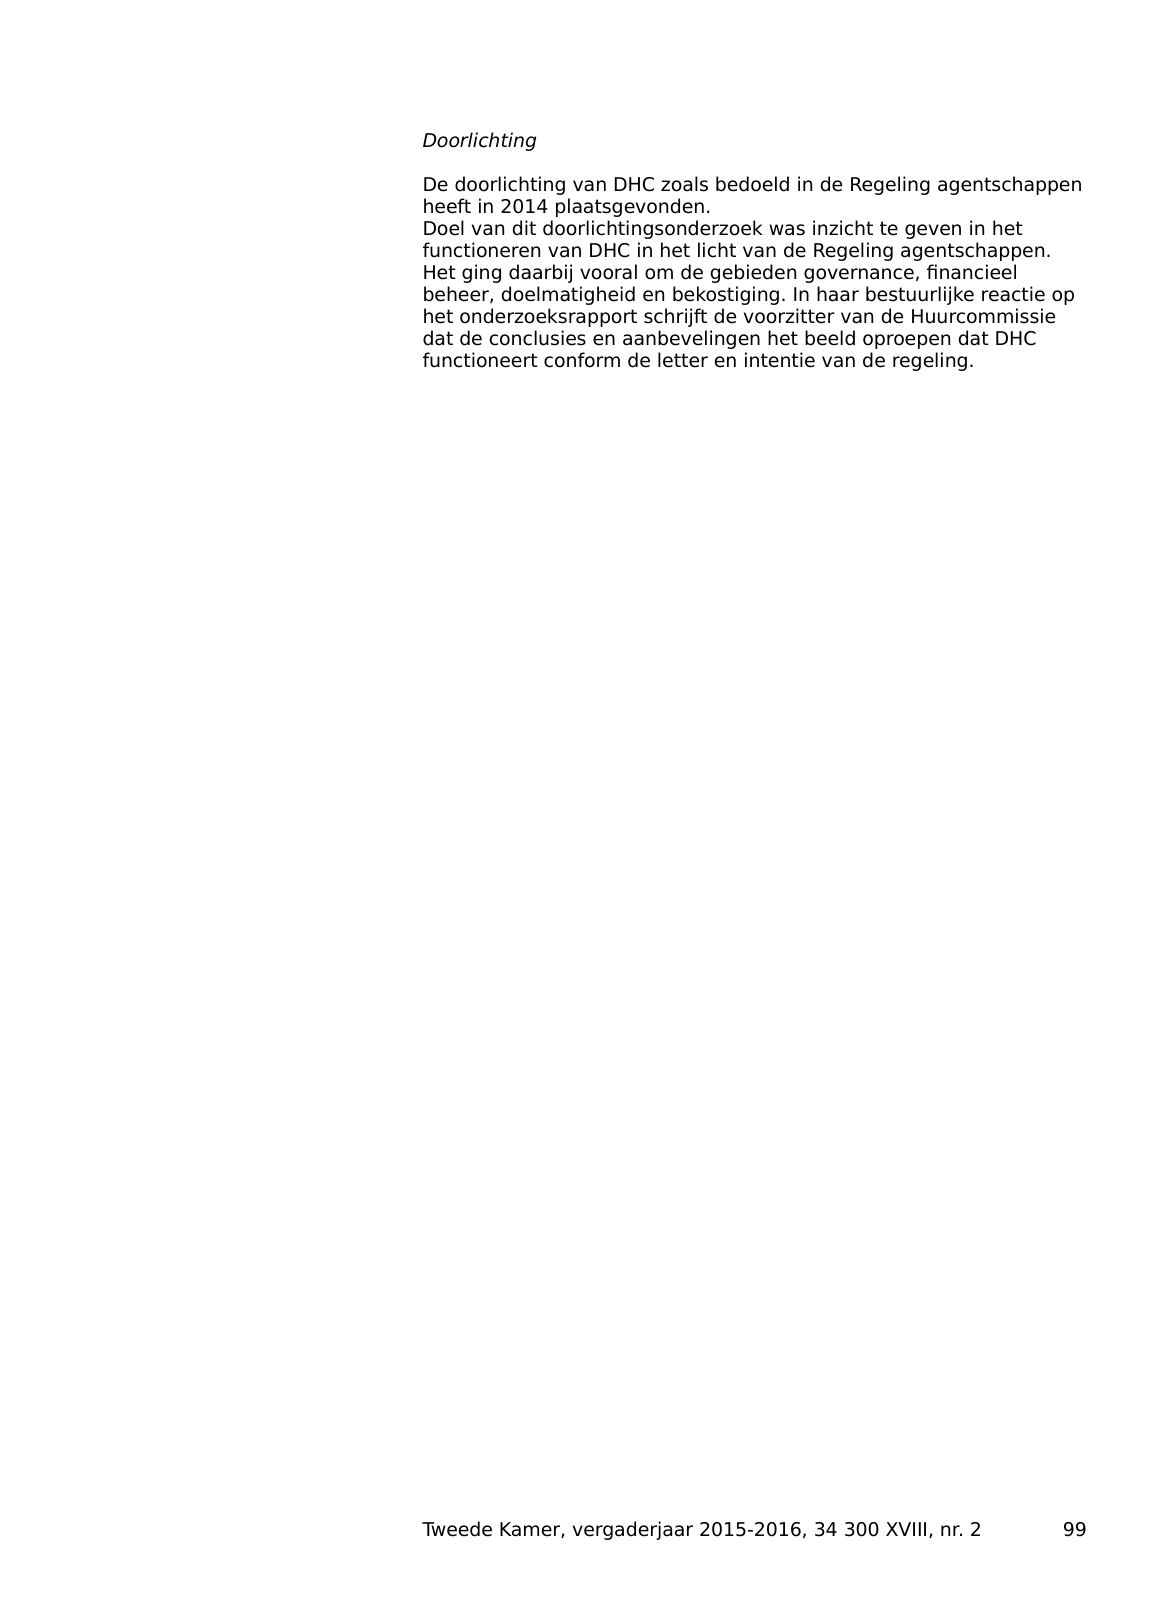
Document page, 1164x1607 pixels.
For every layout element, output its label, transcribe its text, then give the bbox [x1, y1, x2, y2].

text Doel van dit doorlichtingsonderzoek was inzicht te geven in het functioneren van DHC in het licht van de Regeling agentschappen. Het ging daarbij vooral om de gebieden governance, financieel beheer, doelmatigheid en bekostiging. In haar bestuurlijke reactie op het onderzoeksrapport schrijft de voorzitter van de Huurcommissie dat de conclusies en aanbevelingen het beeld oproepen dat DHC functioneert conform de letter en intentie van de regeling. [422, 218, 1087, 372]
subtitle Doorlichting [422, 130, 1087, 152]
text De doorlichting van DHC zoals bedoeld in de Regeling agentschappen heeft in 2014 plaatsgevonden. [422, 174, 1087, 218]
